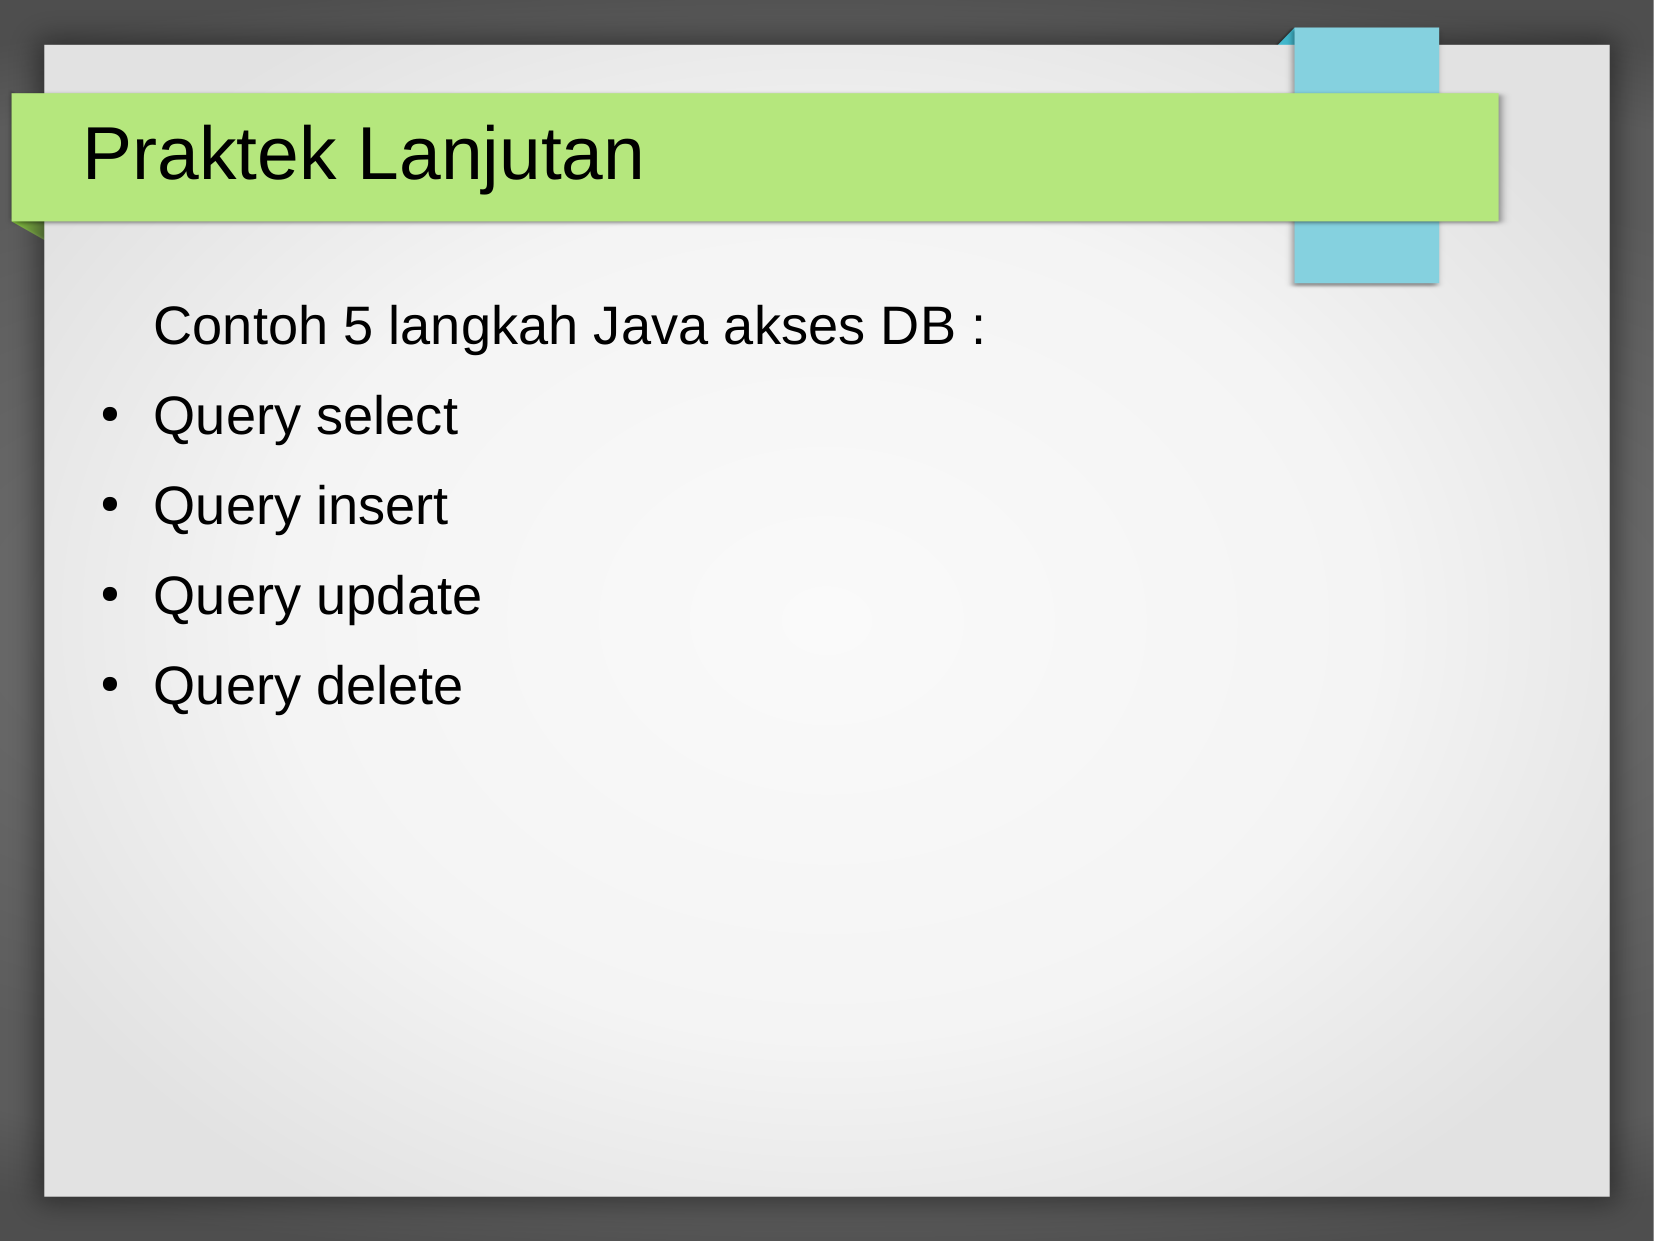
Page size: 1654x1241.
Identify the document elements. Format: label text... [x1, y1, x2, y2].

picture [0, 0, 1654, 1241]
title Praktek Lanjutan [82, 94, 1264, 213]
list Contoh 5 langkah Java akses DB : Query select Query insert Query update Query delete [82, 295, 1571, 1015]
